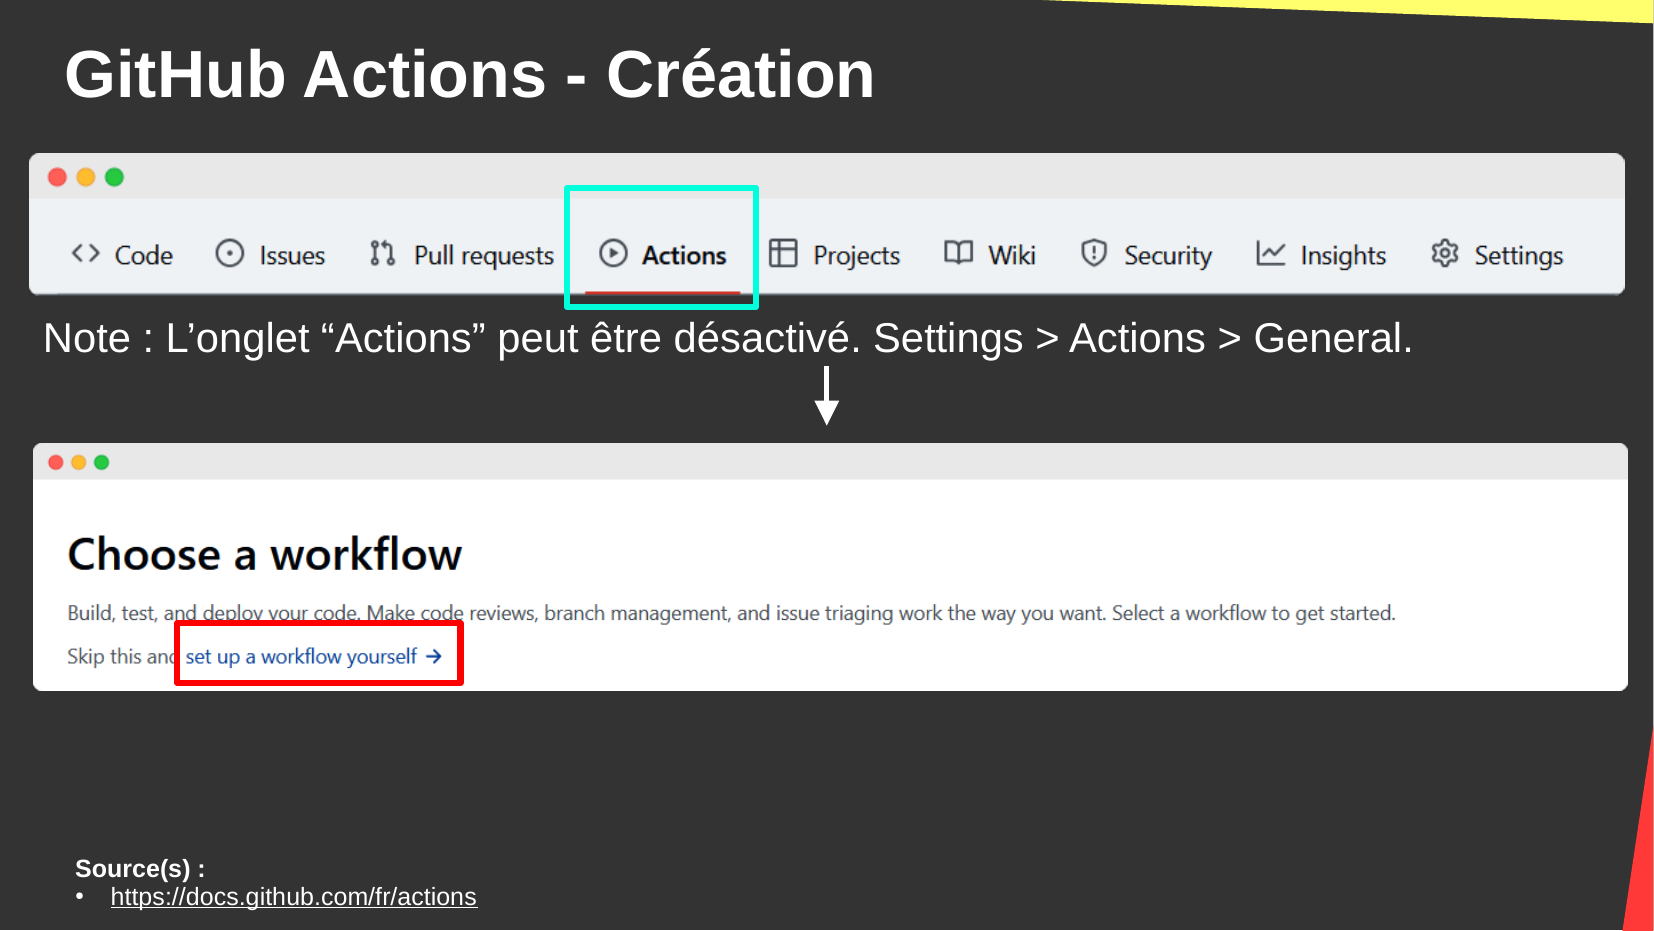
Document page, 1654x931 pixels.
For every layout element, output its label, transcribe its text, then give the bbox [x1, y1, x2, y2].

text_box [1622, 721, 1654, 931]
picture [570, 191, 753, 296]
text_box [1042, 0, 1654, 24]
picture [33, 443, 1628, 691]
picture [29, 153, 1625, 296]
text_box Note : L’onglet “Actions” peut être désactivé. Settings > Actions > General. [28, 307, 1512, 378]
text_box Source(s) : https://docs.github.com/fr/actions [60, 809, 1546, 919]
title GitHub Actions - Création [64, 37, 1105, 119]
